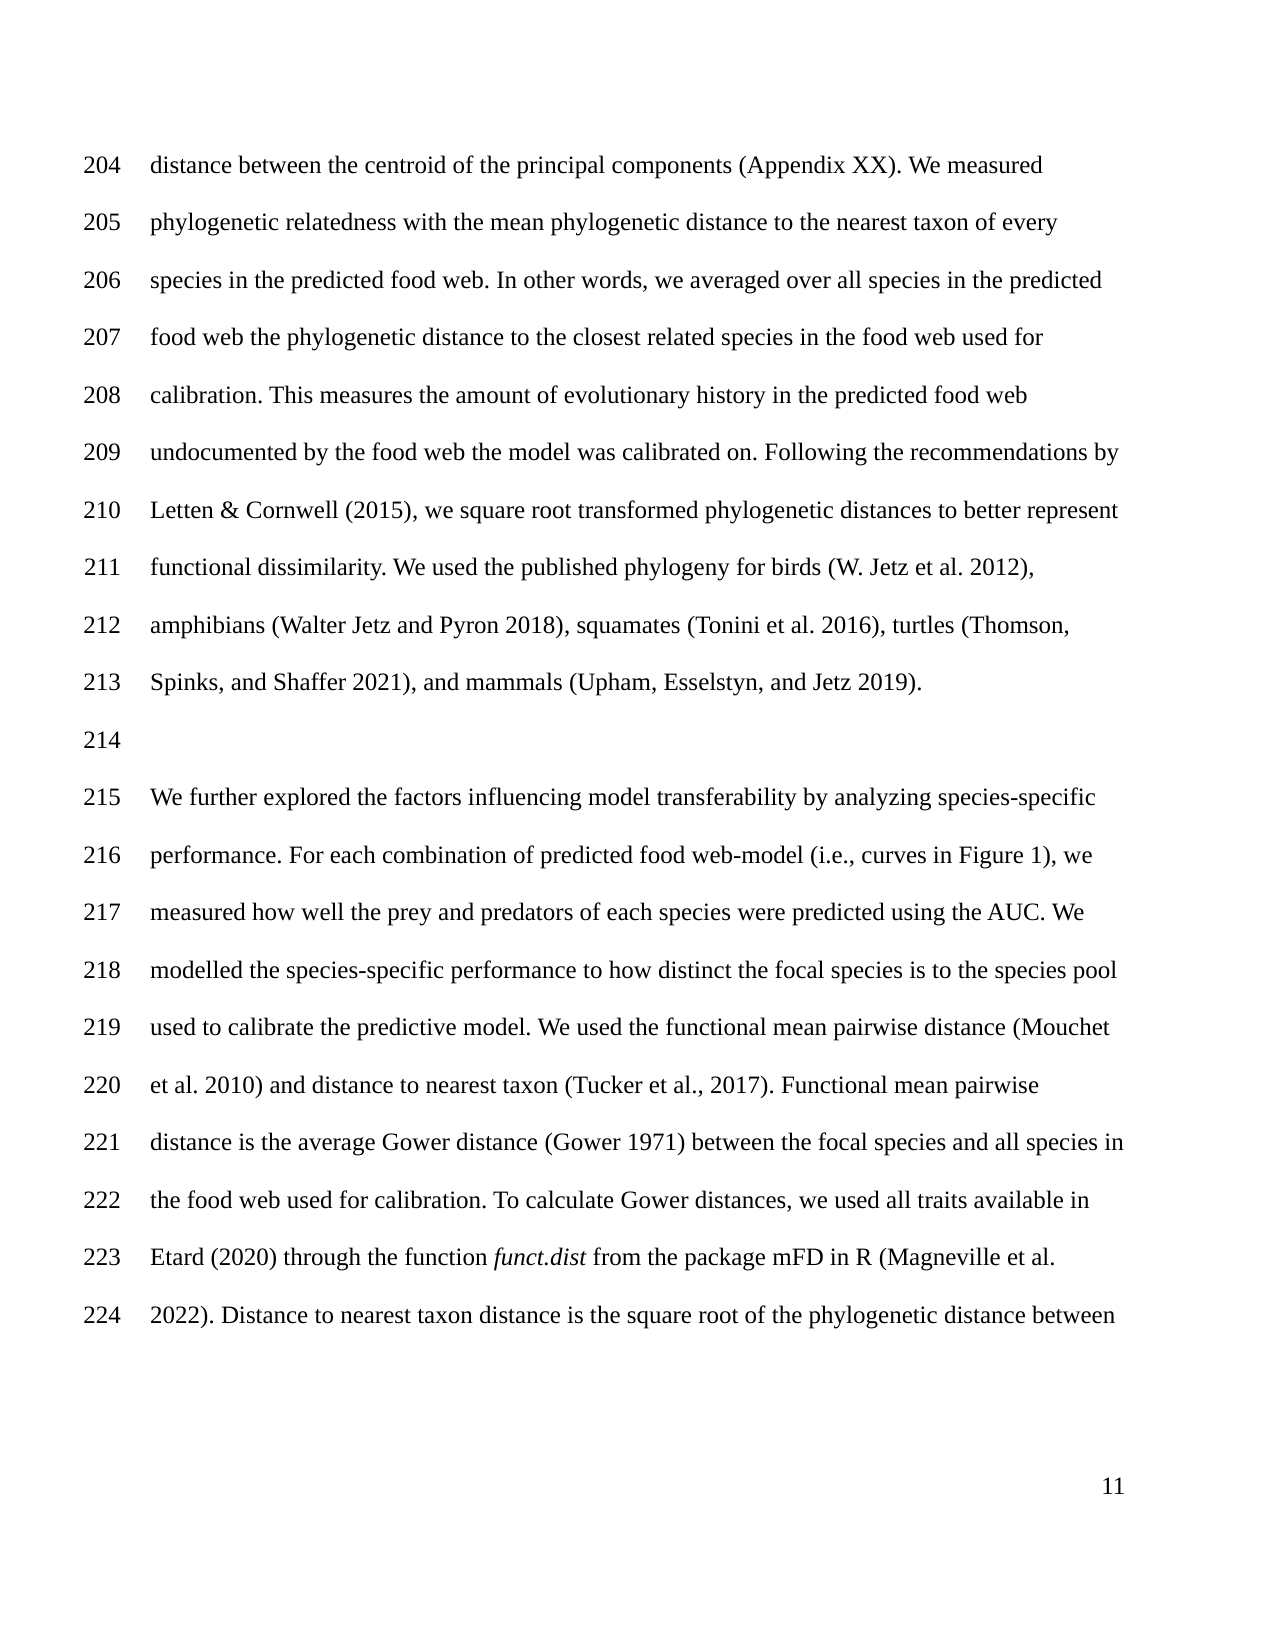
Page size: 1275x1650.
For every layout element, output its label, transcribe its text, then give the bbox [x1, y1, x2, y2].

text We further explored the factors influencing model transferability by analyzing species-specific performance. For each combination of predicted food web-model (i.e., curves in Figure 1), we measured how well the prey and predators of each species were predicted using the AUC. We modelled the species-specific performance to how distinct the focal species is to the species pool used to calibrate the predictive model. We used the functional mean pairwise distance (Mouchet et al. 2010) and distance to nearest taxon (Tucker et al., 2017). Functional mean pairwise distance is the average Gower distance (Gower 1971) between the focal species and all species in the food web used for calibration. To calculate Gower distances, we used all traits available in Etard (2020) through the function funct.dist from the package mFD in R (Magneville et al. 2022). Distance to nearest taxon distance is the square root of the phylogenetic distance between [150, 782, 1125, 1329]
text distance between the centroid of the principal components (Appendix XX). We measured phylogenetic relatedness with the mean phylogenetic distance to the nearest taxon of every species in the predicted food web. In other words, we averaged over all species in the predicted food web the phylogenetic distance to the closest related species in the food web used for calibration. This measures the amount of evolutionary history in the predicted food web undocumented by the food web the model was calibrated on. Following the recommendations by Letten & Cornwell (2015), we square root transformed phylogenetic distances to better represent functional dissimilarity. We used the published phylogeny for birds (W. Jetz et al. 2012), amphibians (Walter Jetz and Pyron 2018), squamates (Tonini et al. 2016), turtles (Thomson, Spinks, and Shaffer 2021), and mammals (Upham, Esselstyn, and Jetz 2019). [150, 150, 1125, 696]
